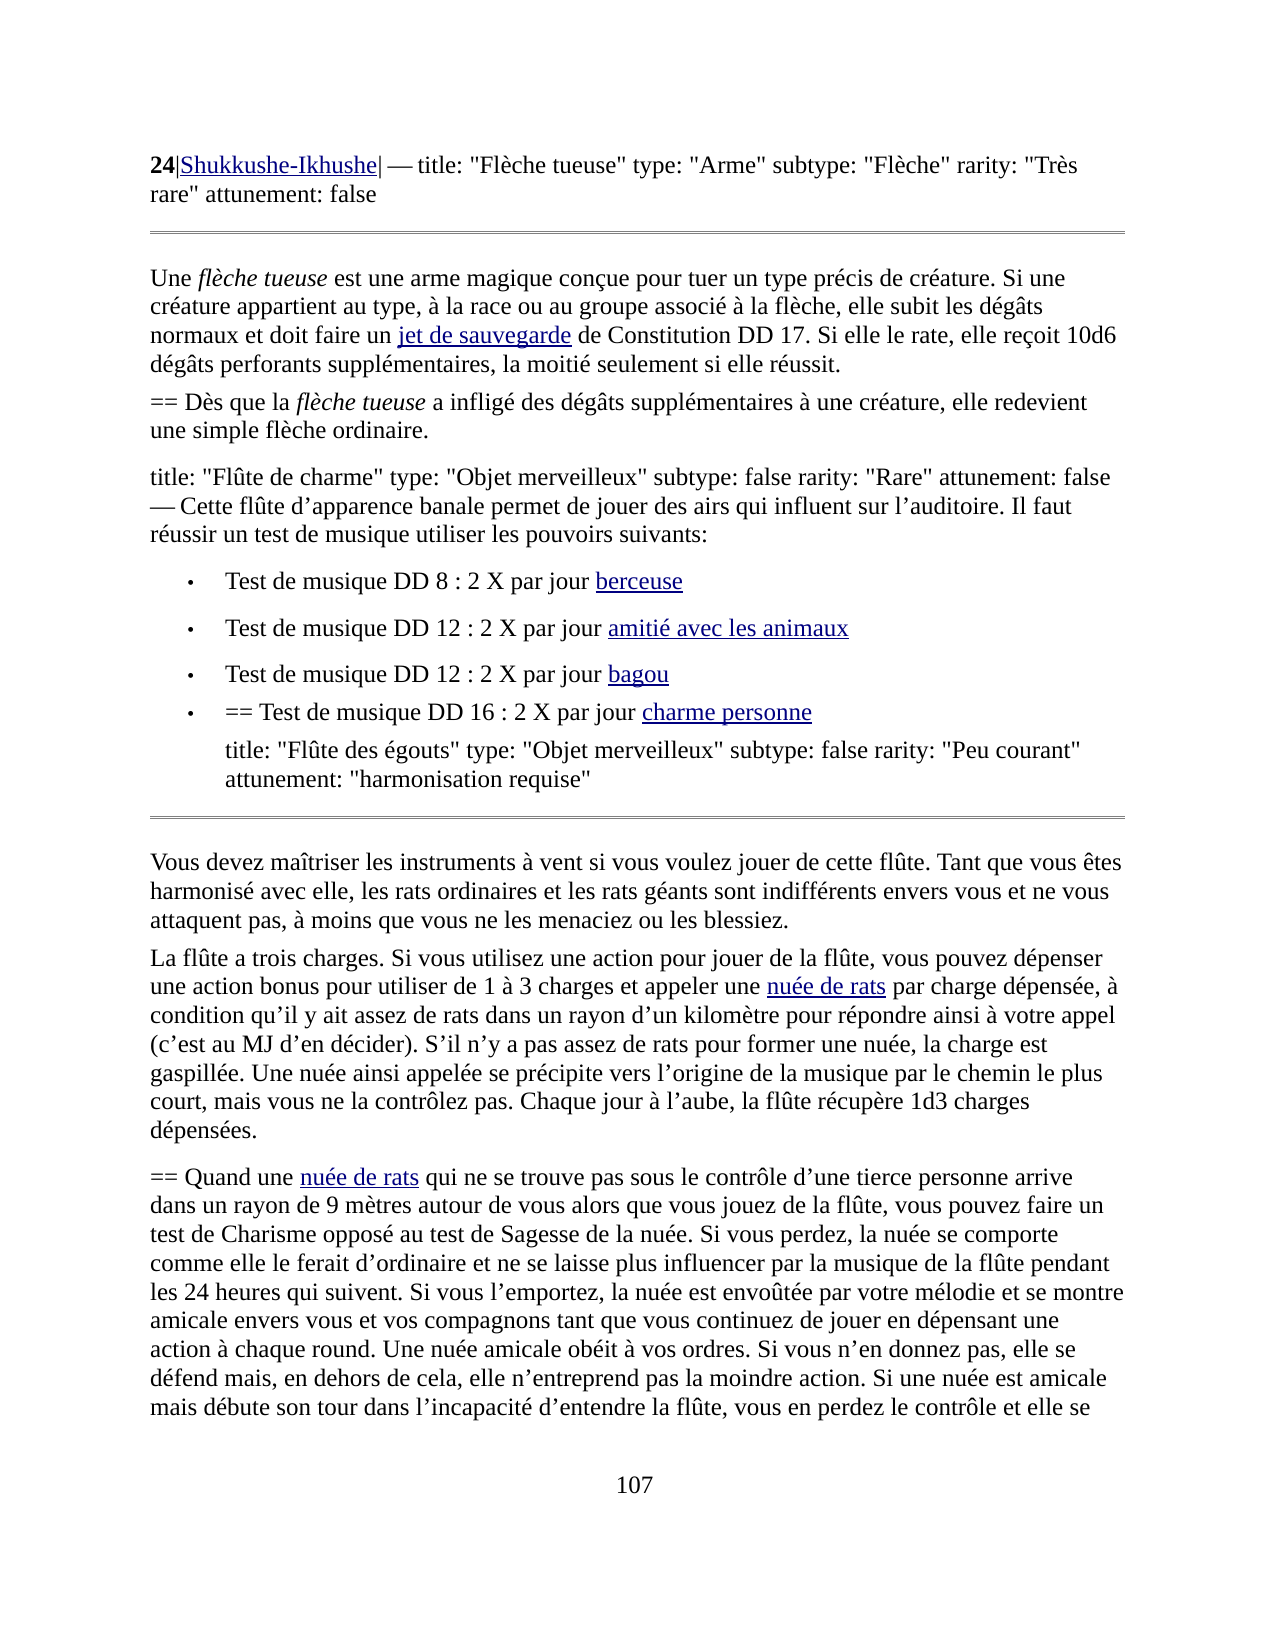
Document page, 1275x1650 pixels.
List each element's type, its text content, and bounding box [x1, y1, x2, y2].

text title: "Flûte de charme" type: "Objet merveilleux" subtype: false rarity: "Rare" attunement: false — Cette flûte d’apparence banale permet de jouer des airs qui influent sur l’auditoire. Il faut réussir un test de musique utiliser les pouvoirs suivants: [150, 462, 1125, 548]
list == Test de musique DD 16 : 2 X par jour charme personne [187, 697, 1125, 726]
text La flûte a trois charges. Si vous utilisez une action pour jouer de la flûte, vous pouvez dépenser une action bonus pour utiliser de 1 à 3 charges et appeler une nuée de rats par charge dépensée, à condition qu’il y ait assez de rats dans un rayon d’un kilomètre pour répondre ainsi à votre appel (c’est au MJ d’en décider). S’il n’y a pas assez de rats pour former une nuée, la charge est gaspillée. Une nuée ainsi appelée se précipite vers l’origine de la musique par le chemin le plus court, mais vous ne la contrôlez pas. Chaque jour à l’aube, la flûte récupère 1d3 charges dépensées. [150, 943, 1125, 1144]
text == Quand une nuée de rats qui ne se trouve pas sous le contrôle d’une tierce personne arrive dans un rayon de 9 mètres autour de vous alors que vous jouez de la flûte, vous pouvez faire un test de Charisme opposé au test de Sagesse de la nuée. Si vous perdez, la nuée se comporte comme elle le ferait d’ordinaire et ne se laisse plus influencer par la musique de la flûte pendant les 24 heures qui suivent. Si vous l’emportez, la nuée est envoûtée par votre mélodie et se montre amicale envers vous et vos compagnons tant que vous continuez de jouer en dépensant une action à chaque round. Une nuée amicale obéit à vos ordres. Si vous n’en donnez pas, elle se défend mais, en dehors de cela, elle n’entreprend pas la moindre action. Si une nuée est amicale mais débute son tour dans l’incapacité d’entendre la flûte, vous en perdez le contrôle et elle se [150, 1162, 1125, 1421]
list Test de musique DD 8 : 2 X par jour berceuse [187, 566, 1125, 595]
text == Dès que la flèche tueuse a infligé des dégâts supplémentaires à une créature, elle redevient une simple flèche ordinaire. [150, 387, 1125, 444]
list Test de musique DD 12 : 2 X par jour amitié avec les animaux [187, 613, 1125, 642]
text Une flèche tueuse est une arme magique conçue pour tuer un type précis de créature. Si une créature appartient au type, à la race ou au groupe associé à la flèche, elle subit les dégâts normaux et doit faire un jet de sauvegarde de Constitution DD 17. Si elle le rate, elle reçoit 10d6 dégâts perforants supplémentaires, la moitié seulement si elle réussit. [150, 263, 1125, 378]
list title: "Flûte des égouts" type: "Objet merveilleux" subtype: false rarity: "Peu courant" attunement: "harmonisation requise" [187, 735, 1125, 792]
list Test de musique DD 12 : 2 X par jour bagou [187, 659, 1125, 688]
text 24|Shukkushe-Ikhushe| — title: "Flèche tueuse" type: "Arme" subtype: "Flèche" rarity: "Très rare" attunement: false [150, 150, 1125, 207]
text Vous devez maîtriser les instruments à vent si vous voulez jouer de cette flûte. Tant que vous êtes harmonisé avec elle, les rats ordinaires et les rats géants sont indifférents envers vous et ne vous attaquent pas, à moins que vous ne les menaciez ou les blessiez. [150, 847, 1125, 934]
